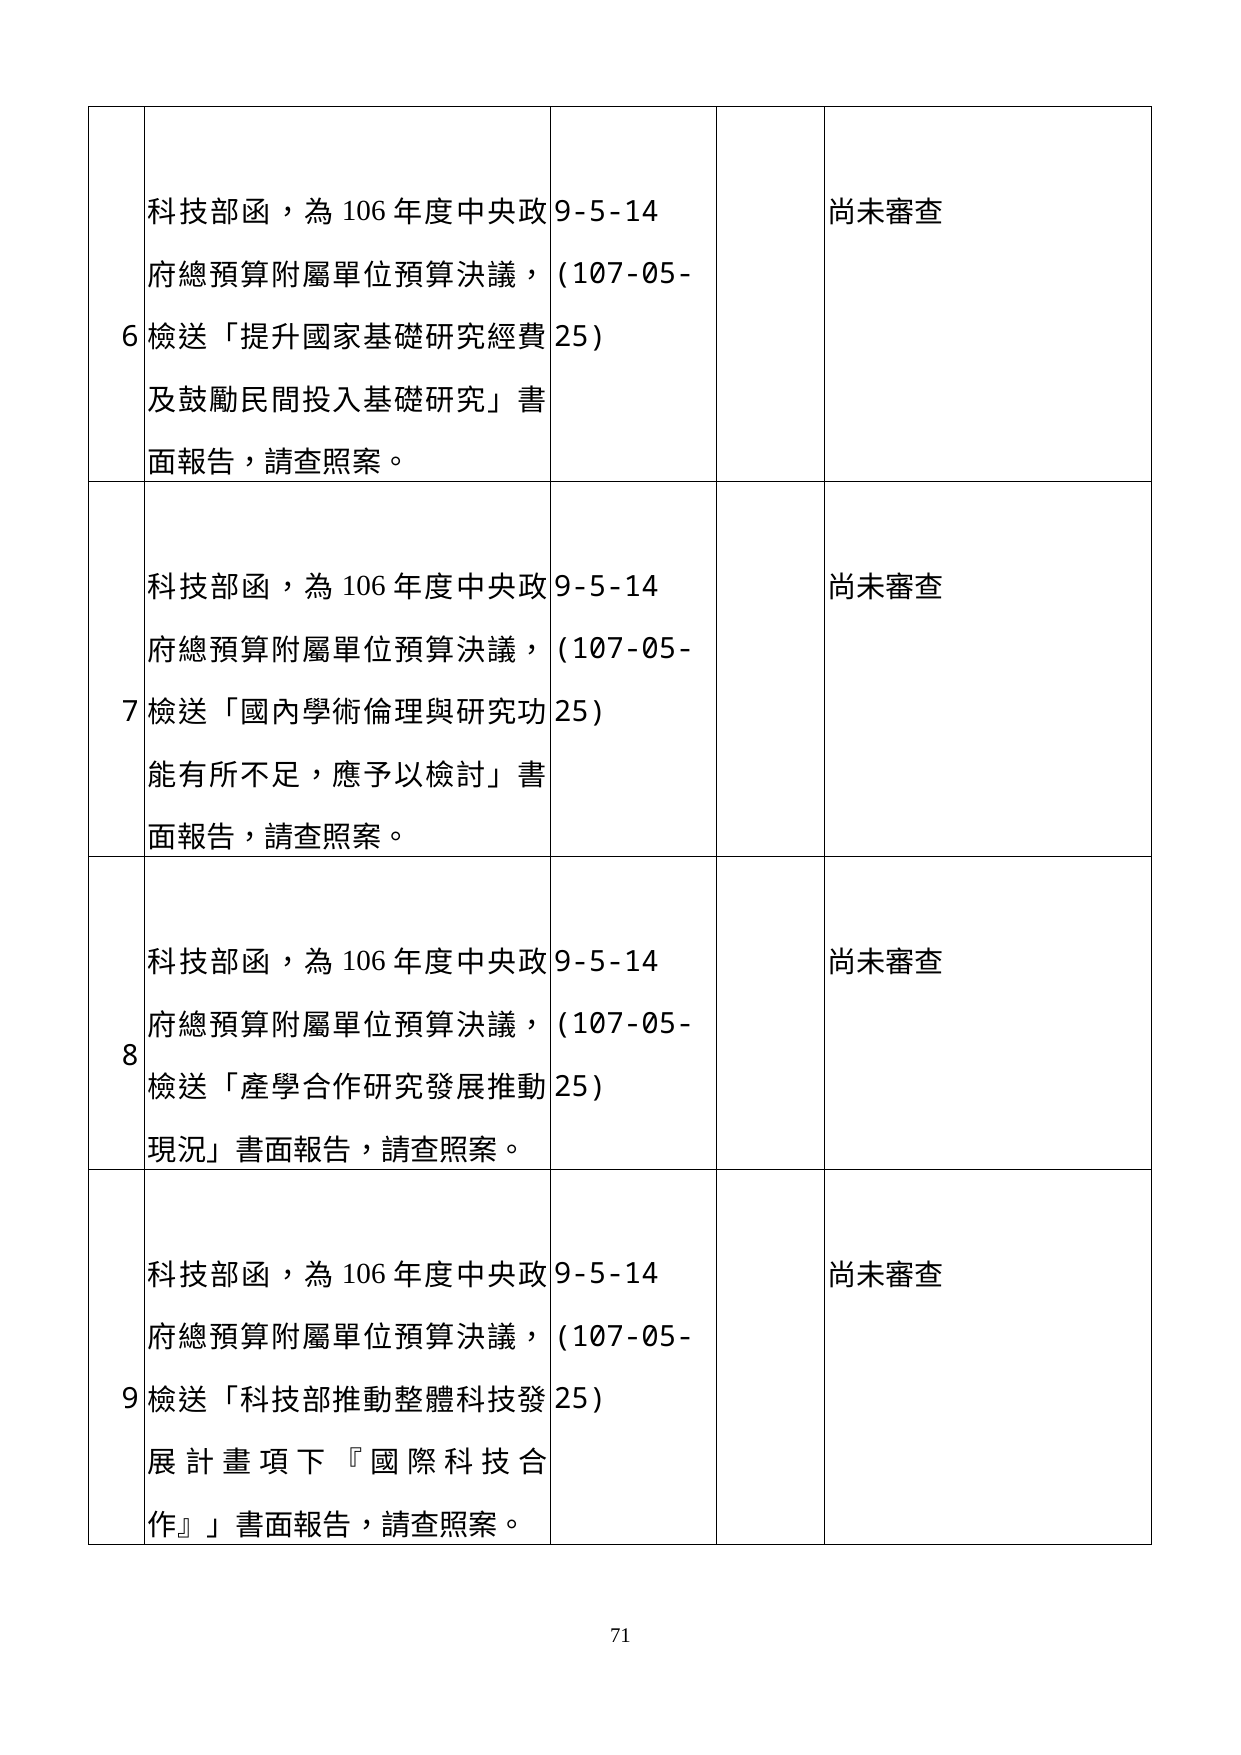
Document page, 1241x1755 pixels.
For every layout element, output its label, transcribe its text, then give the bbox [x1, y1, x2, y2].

table_cell [717, 857, 824, 1168]
table_cell 科技部函，為106年度中央政府總預算附屬單位預算決議，檢送「科技部推動整體科技發展計畫項下『國際科技合作』」書面報告，請查照案。 [145, 1170, 550, 1543]
table_cell 尚未審查 [825, 1170, 1151, 1543]
table_cell [717, 107, 824, 481]
table_cell [89, 1170, 144, 1543]
table_cell 9-5-14 (107-05-25) [551, 1170, 716, 1543]
table_cell [89, 107, 144, 481]
table_cell 尚未審查 [825, 107, 1151, 481]
table_cell 9-5-14 (107-05-25) [551, 107, 716, 481]
table_cell 尚未審查 [825, 482, 1151, 856]
table_cell [89, 857, 144, 1168]
table_cell 科技部函，為106年度中央政府總預算附屬單位預算決議，檢送「提升國家基礎研究經費及鼓勵民間投入基礎研究」書面報告，請查照案。 [145, 107, 550, 481]
table_cell 9-5-14 (107-05-25) [551, 857, 716, 1168]
table_cell [89, 482, 144, 856]
table_cell [717, 1170, 824, 1543]
table_cell 科技部函，為106年度中央政府總預算附屬單位預算決議，檢送「產學合作研究發展推動現況」書面報告，請查照案。 [145, 857, 550, 1168]
table_cell [717, 482, 824, 856]
table_cell 科技部函，為106年度中央政府總預算附屬單位預算決議，檢送「國內學術倫理與研究功能有所不足，應予以檢討」書面報告，請查照案。 [145, 482, 550, 856]
table_cell 9-5-14 (107-05-25) [551, 482, 716, 856]
table_cell 尚未審查 [825, 857, 1151, 1168]
